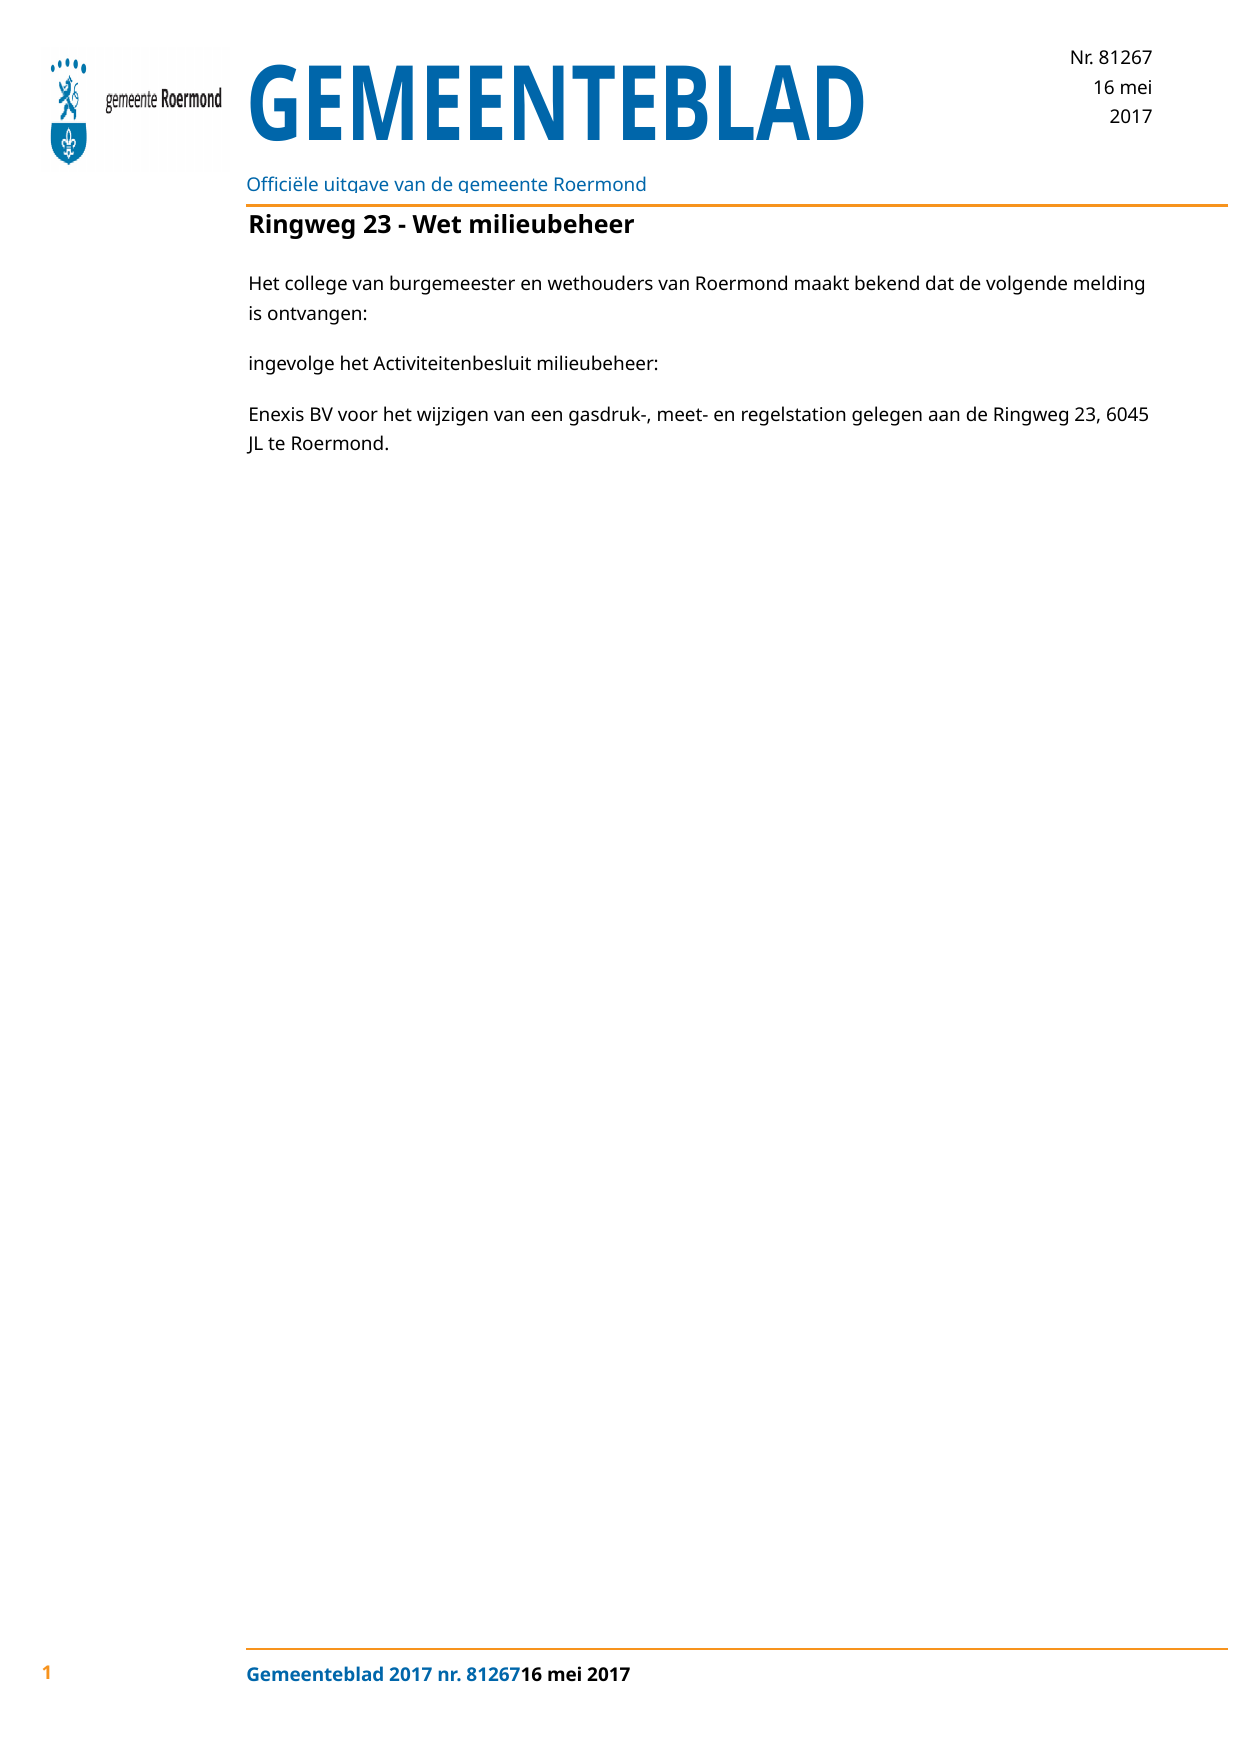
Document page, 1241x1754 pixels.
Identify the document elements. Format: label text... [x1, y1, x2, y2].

text Ringweg 23 - Wet milieubeheer [248, 207, 1152, 241]
text ingevolge het Activiteitenbesluit milieubeheer: [248, 350, 1152, 376]
picture [41, 47, 231, 172]
text Enexis BV voor het wijzigen van een gasdruk-, meet- en regelstation gelegen aan de Ringweg 23, 6045 JL te Roermond. [248, 401, 1152, 456]
text Het college van burgemeester en wethouders van Roermond maakt bekend dat de volgende melding is ontvangen: [248, 270, 1152, 326]
